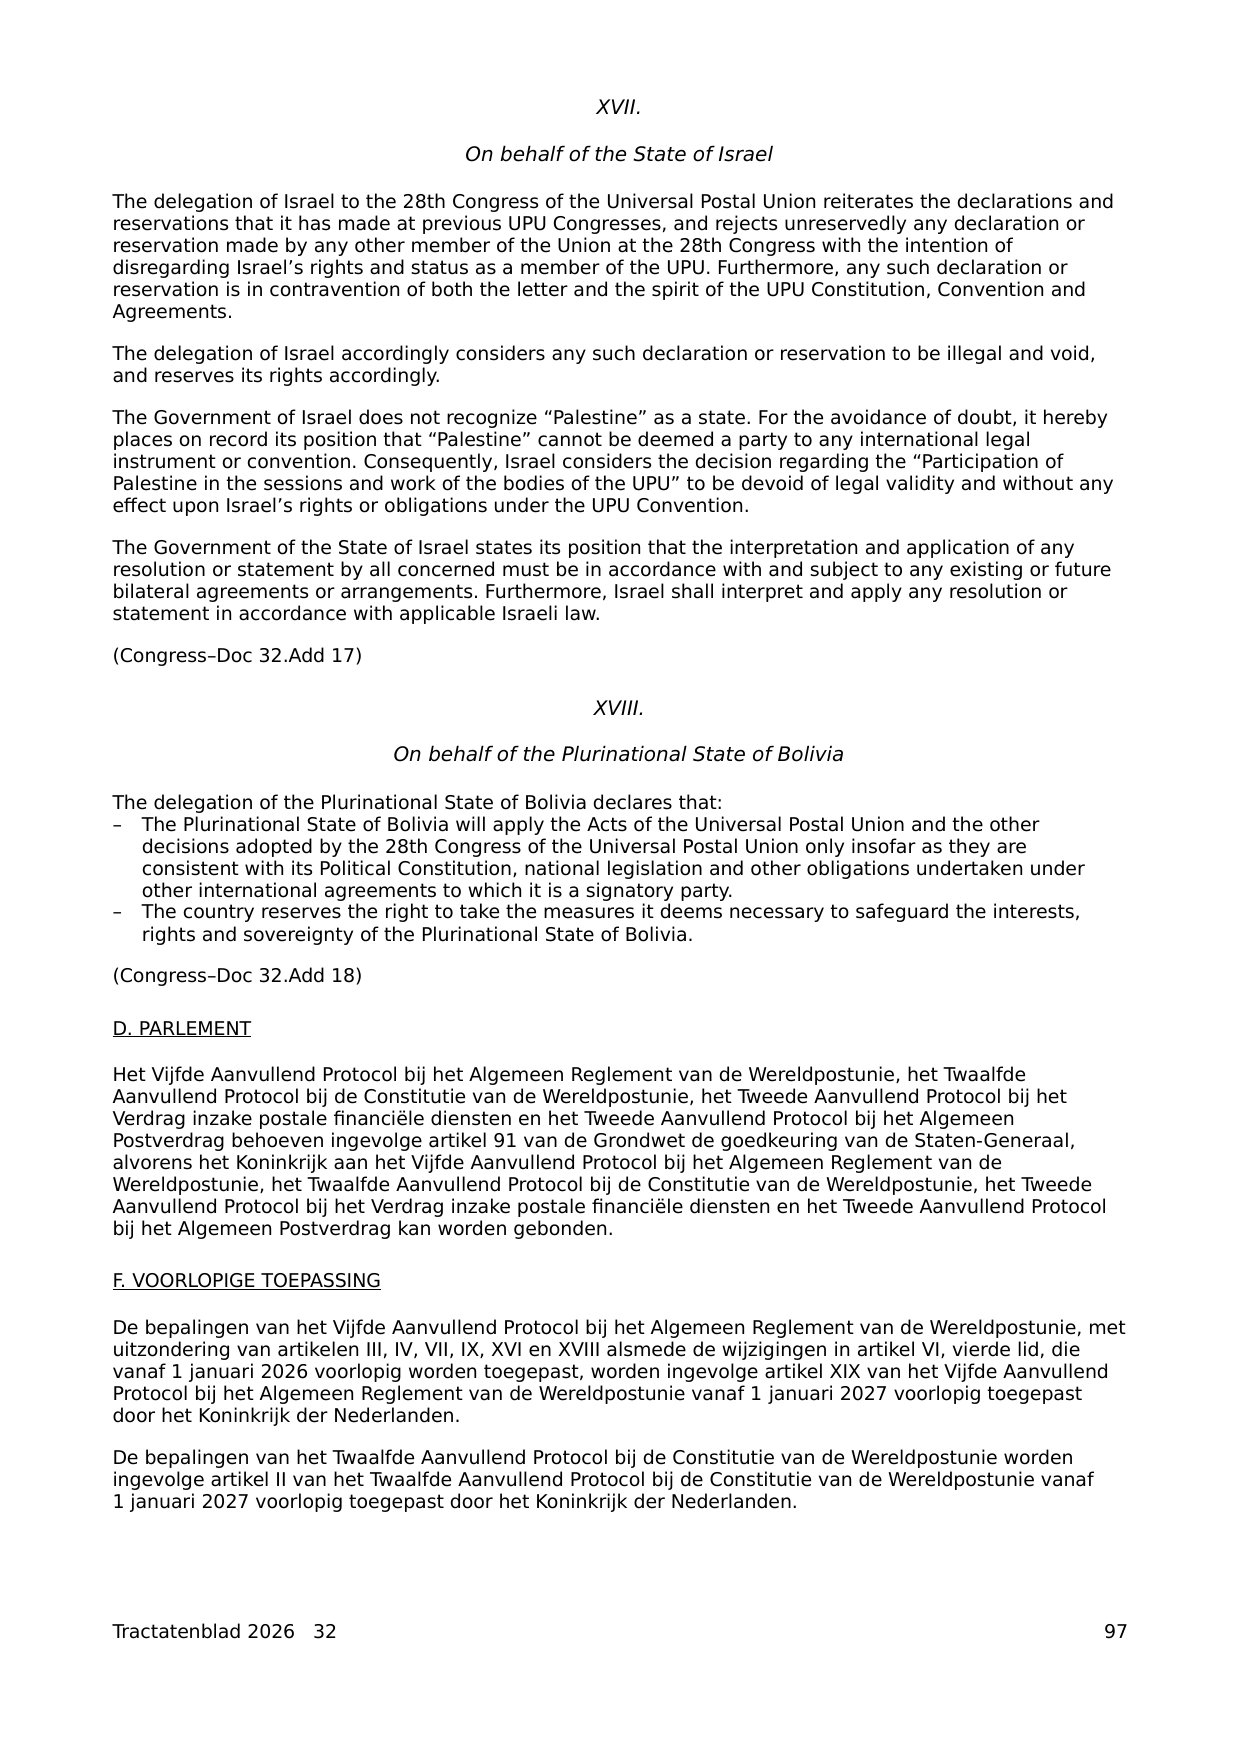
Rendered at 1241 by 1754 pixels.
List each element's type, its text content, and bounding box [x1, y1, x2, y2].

text The delegation of the Plurinational State of Bolivia declares that: [112, 792, 1128, 813]
text The delegation of Israel accordingly considers any such declaration or reservation to be illegal and void, and reserves its rights accordingly. [112, 343, 1128, 387]
text De bepalingen van het Twaalfde Aanvullend Protocol bij de Constitutie van de Wereldpostunie worden ingevolge artikel II van het Twaalfde Aanvullend Protocol bij de Constitutie van de Wereldpostunie vanaf 1 januari 2027 voorlopig toegepast door het Koninkrijk der Nederlanden. [112, 1447, 1128, 1513]
text The Government of the State of Israel states its position that the interpretation and application of any resolution or statement by all concerned must be in accordance with and subject to any existing or future bilateral agreements or arrangements. Furthermore, Israel shall interpret and apply any resolution or statement in accordance with applicable Israeli law. [112, 537, 1128, 624]
subtitle D. PARLEMENT [112, 1017, 1128, 1039]
text The delegation of Israel to the 28th Congress of the Universal Postal Union reiterates the declarations and reservations that it has made at previous UPU Congresses, and rejects unreservedly any declaration or reservation made by any other member of the Union at the 28th Congress with the intention of disregarding Israel’s rights and status as a member of the UPU. Furthermore, any such declaration or reservation is in contravention of both the letter and the spirit of the UPU Constitution, Convention and Agreements. [112, 191, 1128, 323]
text (Congress–Doc 32.Add 17) [112, 644, 1128, 667]
text – The country reserves the right to take the measures it deems necessary to safeguard the interests, rights and sovereignty of the Plurinational State of Bolivia. [112, 901, 1128, 945]
text (Congress–Doc 32.Add 18) [112, 965, 1128, 987]
text Het Vijfde Aanvullend Protocol bij het Algemeen Reglement van de Wereldpostunie, het Twaalfde Aanvullend Protocol bij de Constitutie van de Wereldpostunie, het Tweede Aanvullend Protocol bij het Verdrag inzake postale financiële diensten en het Tweede Aanvullend Protocol bij het Algemeen Postverdrag behoeven ingevolge artikel 91 van de Grondwet de goedkeuring van de Staten-Generaal, alvorens het Koninkrijk aan het Vijfde Aanvullend Protocol bij het Algemeen Reglement van de Wereldpostunie, het Twaalfde Aanvullend Protocol bij de Constitutie van de Wereldpostunie, het Tweede Aanvullend Protocol bij het Verdrag inzake postale financiële diensten en het Tweede Aanvullend Protocol bij het Algemeen Postverdrag kan worden gebonden. [112, 1064, 1128, 1240]
subtitle XVIII. On behalf of the Plurinational State of Bolivia [112, 697, 1128, 767]
text – The Plurinational State of Bolivia will apply the Acts of the Universal Postal Union and the other decisions adopted by the 28th Congress of the Universal Postal Union only insofar as they are consistent with its Political Constitution, national legislation and other obligations undertaken under other international agreements to which it is a signatory party. [112, 813, 1128, 901]
text De bepalingen van het Vijfde Aanvullend Protocol bij het Algemeen Reglement van de Wereldpostunie, met uitzondering van artikelen III, IV, VII, IX, XVI en XVIII alsmede de wijzigingen in artikel VI, vierde lid, die vanaf 1 januari 2026 voorlopig worden toegepast, worden ingevolge artikel XIX van het Vijfde Aanvullend Protocol bij het Algemeen Reglement van de Wereldpostunie vanaf 1 januari 2027 voorlopig toegepast door het Koninkrijk der Nederlanden. [112, 1317, 1128, 1427]
text The Government of Israel does not recognize “Palestine” as a state. For the avoidance of doubt, it hereby places on record its position that “Palestine” cannot be deemed a party to any international legal instrument or convention. Consequently, Israel considers the decision regarding the “Participation of Palestine in the sessions and work of the bodies of the UPU” to be devoid of legal validity and without any effect upon Israel’s rights or obligations under the UPU Convention. [112, 407, 1128, 517]
subtitle XVII. On behalf of the State of Israel [112, 96, 1128, 166]
subtitle F. VOORLOPIGE TOEPASSING [112, 1270, 1128, 1292]
